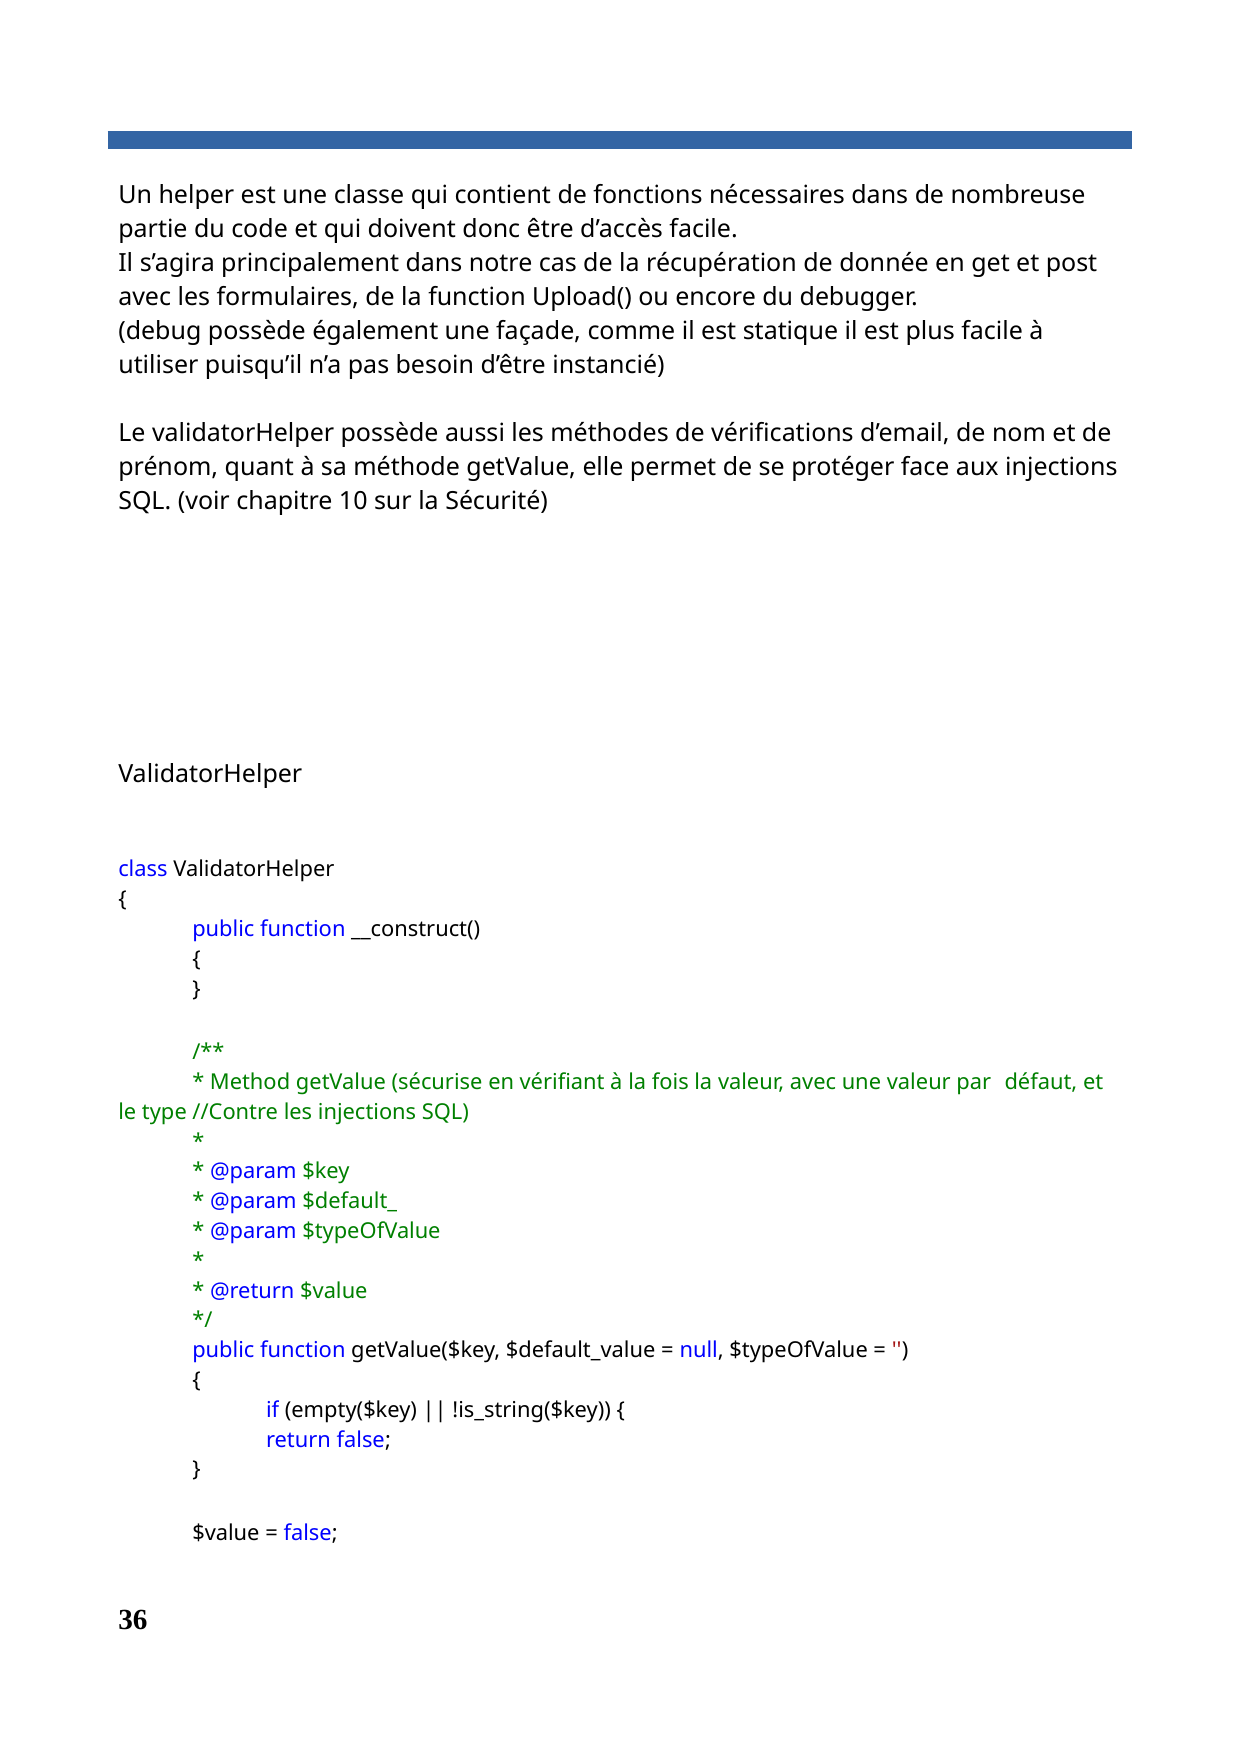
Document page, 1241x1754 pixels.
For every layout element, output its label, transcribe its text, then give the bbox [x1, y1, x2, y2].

text public function getValue($key, $default_value = null, $typeOfValue = '') [118, 1334, 1122, 1364]
text * @return $value [118, 1275, 1122, 1304]
text (debug possède également une façade, comme il est statique il est plus facile à utiliser puisqu’il n’a pas besoin d’être instancié) [118, 313, 1122, 381]
text $value = false; [118, 1517, 1122, 1547]
text class ValidatorHelper [118, 853, 1122, 883]
text * @param $key [118, 1156, 1122, 1185]
text { [118, 883, 1122, 913]
text */ [118, 1304, 1122, 1334]
text { [118, 1364, 1122, 1394]
text } [118, 972, 1122, 1002]
text ValidatorHelper [118, 755, 1122, 789]
text if (empty($key) || !is_string($key)) { [118, 1394, 1122, 1424]
text * [118, 1126, 1122, 1156]
text Il s’agira principalement dans notre cas de la récupération de donnée en get et post avec les formulaires, de la function Upload() ou encore du debugger. [118, 244, 1122, 313]
text * Method getValue (sécurise en vérifiant à la fois la valeur, avec une valeur par défaut, et le type //Contre les injections SQL) [118, 1066, 1122, 1126]
text public function __construct() [118, 913, 1122, 943]
text Le validatorHelper possède aussi les méthodes de vérifications d’email, de nom et de prénom, quant à sa méthode getValue, elle permet de se protéger face aux injections SQL. (voir chapitre 10 sur la Sécurité) [118, 415, 1122, 517]
text return false; [118, 1424, 1122, 1453]
text } [118, 1453, 1122, 1483]
text * @param $default_ [118, 1185, 1122, 1215]
text * [118, 1245, 1122, 1275]
text Un helper est une classe qui contient de fonctions nécessaires dans de nombreuse partie du code et qui doivent donc être d’accès facile. [118, 176, 1122, 244]
text { [118, 943, 1122, 972]
text /** [118, 1036, 1122, 1066]
text * @param $typeOfValue [118, 1215, 1122, 1245]
